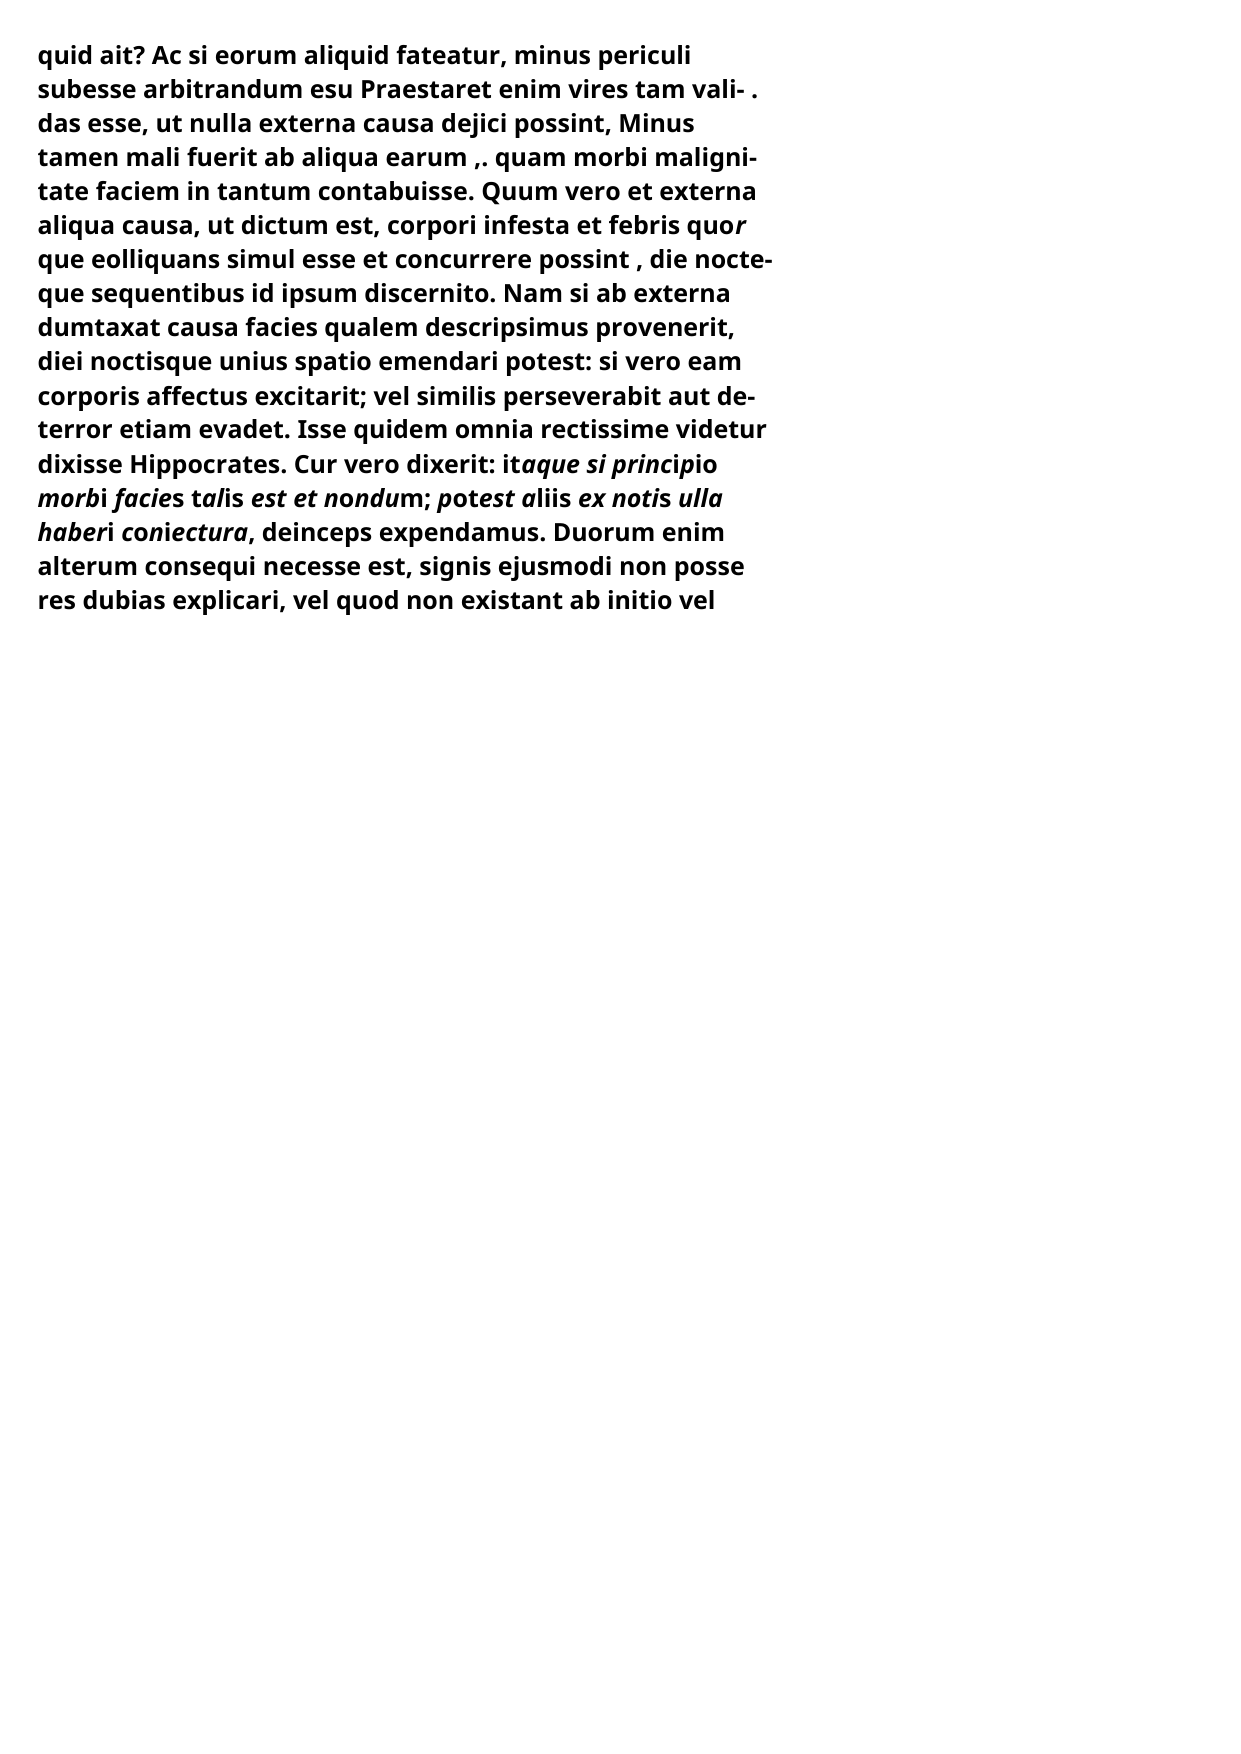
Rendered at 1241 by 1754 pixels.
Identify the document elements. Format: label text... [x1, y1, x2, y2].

text quid ait? Ac si eorum aliquid fateatur, minus periculi subesse arbitrandum esu Praestaret enim vires tam vali- . das esse, ut nulla externa causa dejici possint, Minus tamen mali fuerit ab aliqua earum ,. quam morbi maligni- tate faciem in tantum contabuisse. Quum vero et externa aliqua causa, ut dictum est, corpori infesta et febris quor que eolliquans simul esse et concurrere possint , die nocte- que sequentibus id ipsum discernito. Nam si ab externa dumtaxat causa facies qualem descripsimus provenerit, diei noctisque unius spatio emendari potest: si vero eam corporis affectus excitarit; vel similis perseverabit aut de- terror etiam evadet. Isse quidem omnia rectissime videtur dixisse Hippocrates. Cur vero dixerit: itaque si principio morbi facies talis est et nondum; potest aliis ex notis ulla haberi coniectura, deinceps expendamus. Duorum enim alterum consequi necesse est, signis ejusmodi non posse res dubias explicari, vel quod non existant ab initio vel [37, 37, 1203, 617]
